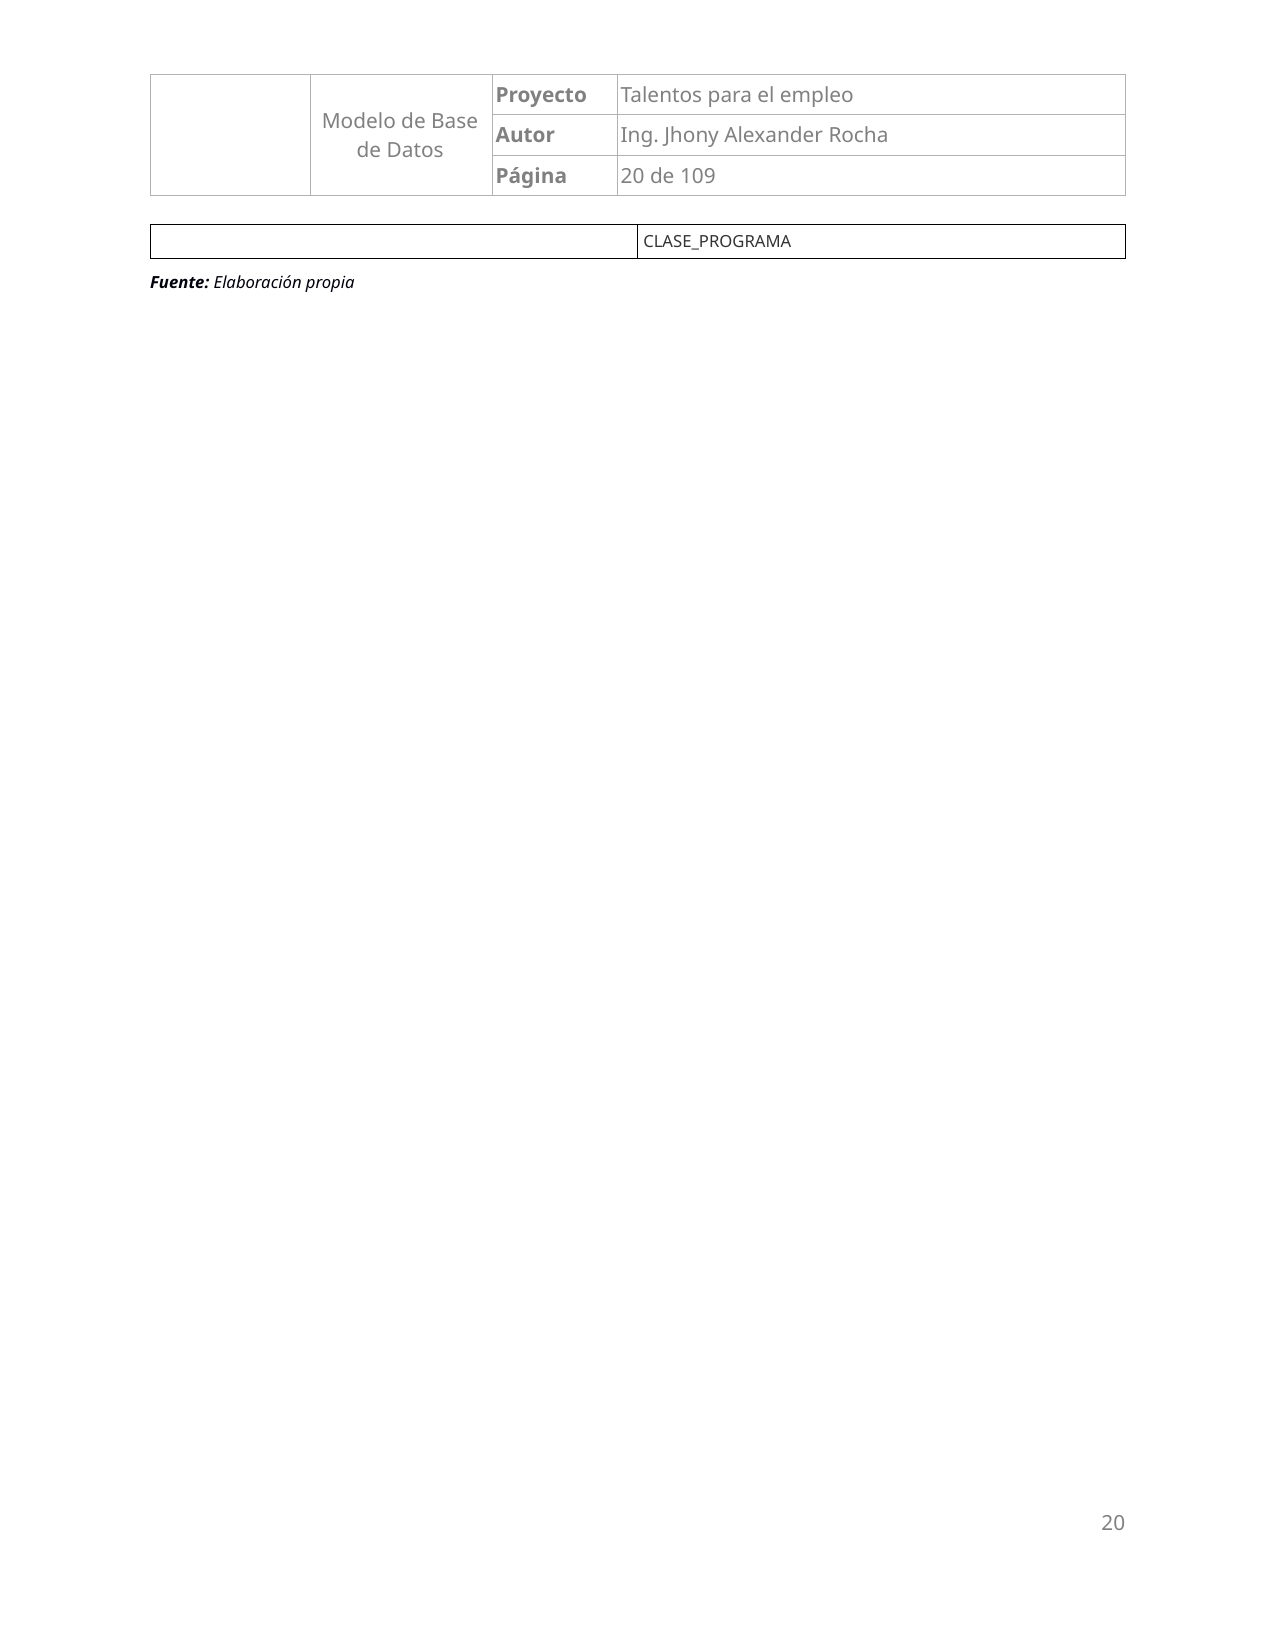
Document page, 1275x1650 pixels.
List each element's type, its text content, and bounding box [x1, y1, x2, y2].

text Fuente: Elaboración propia [150, 271, 1125, 294]
table_cell CLASE_PROGRAMA [638, 225, 1125, 258]
table_cell [151, 225, 637, 258]
